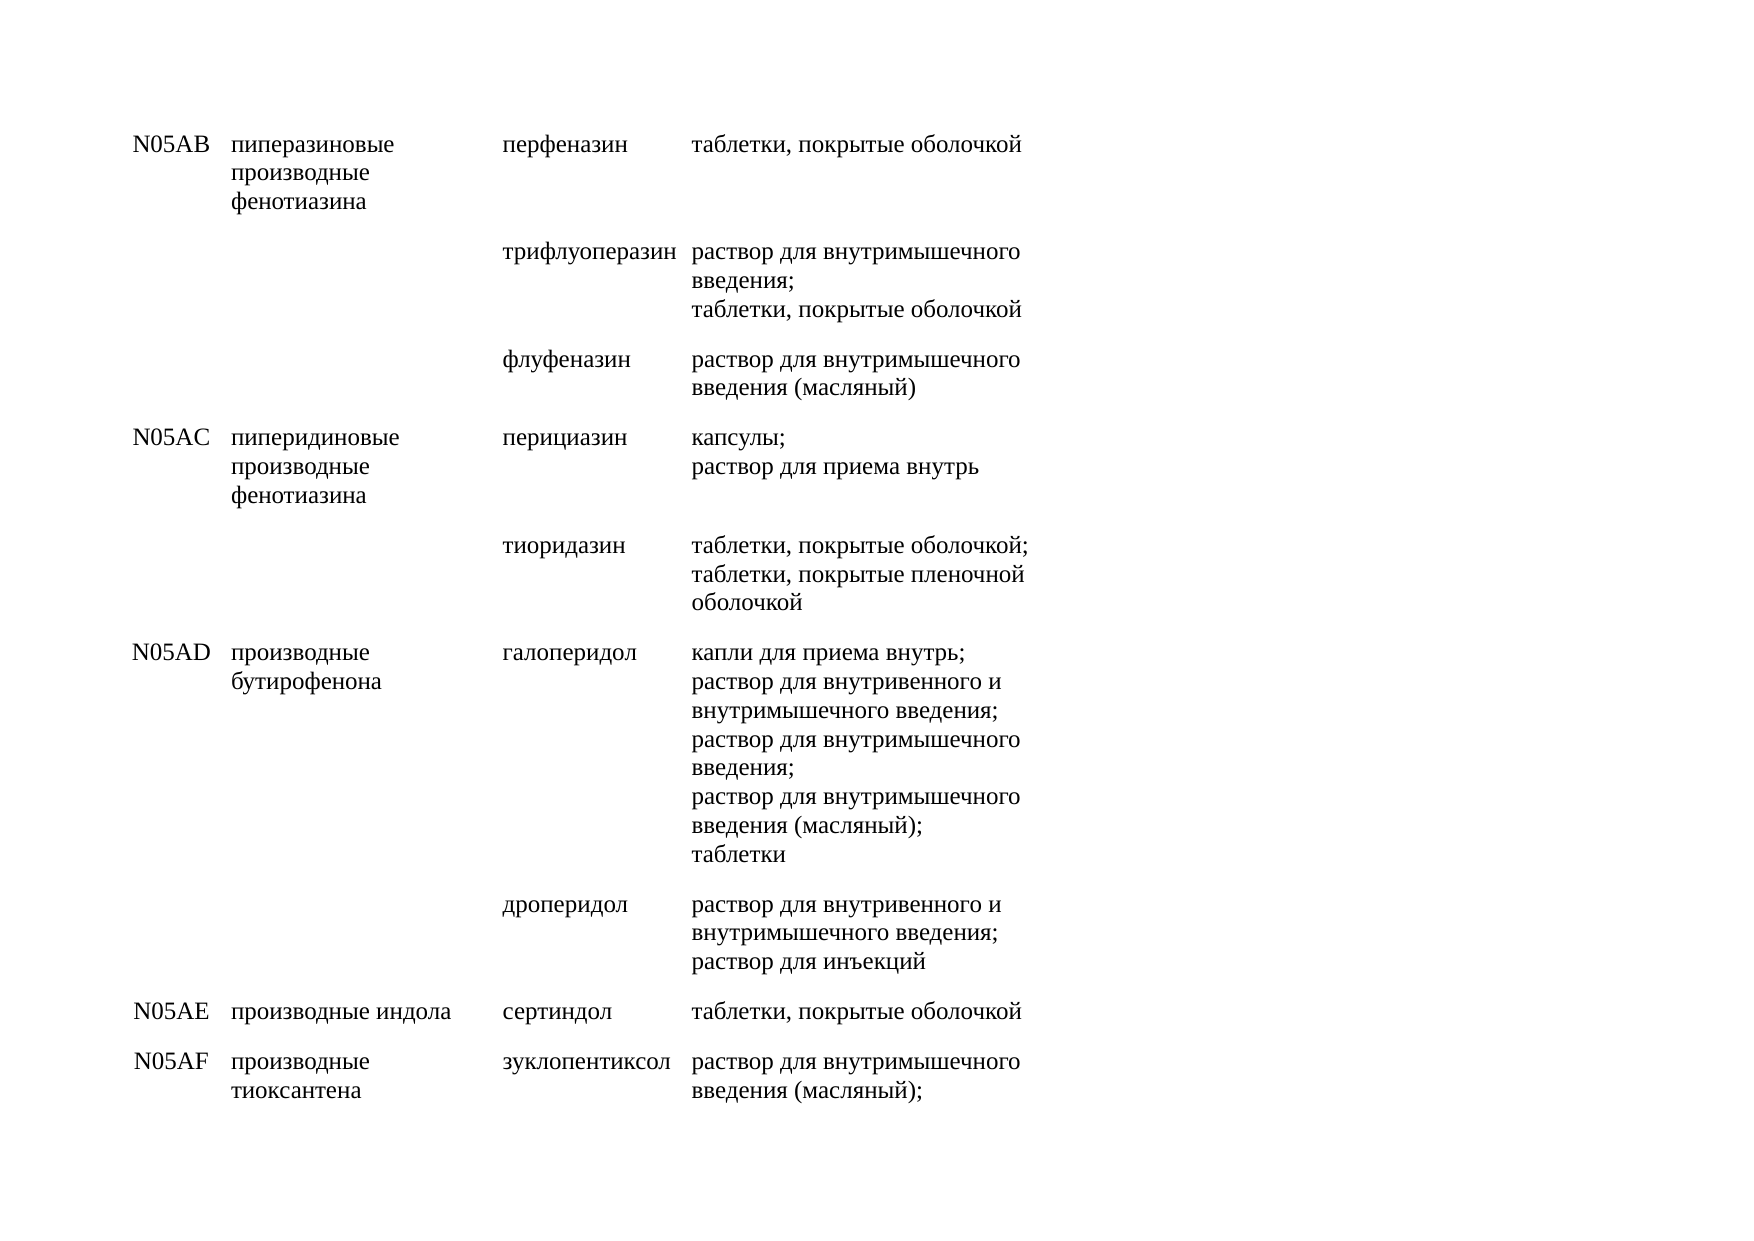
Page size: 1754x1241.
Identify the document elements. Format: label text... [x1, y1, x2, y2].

table_cell перфеназин [496, 118, 685, 226]
table_cell [118, 878, 224, 986]
table_cell [224, 519, 496, 627]
table_cell зуклопентиксол [496, 1036, 685, 1114]
table_cell N05AF [118, 1036, 224, 1114]
table_cell трифлуоперазин [496, 226, 685, 333]
table_cell раствор для внутримышечного введения; таблетки, покрытые оболочкой [685, 226, 1063, 333]
table_cell капли для приема внутрь; раствор для внутривенного и внутримышечного введения; раствор для внутримышечного введения; раствор для внутримышечного введения (масляный); таблетки [685, 627, 1063, 878]
table_cell [224, 333, 496, 412]
table_cell N05AC [118, 412, 224, 519]
table_cell пиперидиновые производные фенотиазина [224, 412, 496, 519]
table_cell капсулы; раствор для приема внутрь [685, 412, 1063, 519]
table_cell сертиндол [496, 986, 685, 1036]
table_cell N05AB [118, 118, 224, 226]
table_cell [224, 226, 496, 333]
table_cell производные бутирофенона [224, 627, 496, 878]
table_cell N05AD [118, 627, 224, 878]
table_cell производные индола [224, 986, 496, 1036]
table_cell раствор для внутривенного и внутримышечного введения; раствор для инъекций [685, 878, 1063, 986]
table_cell пиперазиновые производные фенотиазина [224, 118, 496, 226]
table_cell галоперидол [496, 627, 685, 878]
table_cell производные тиоксантена [224, 1036, 496, 1114]
table_cell флуфеназин [496, 333, 685, 412]
table_cell перициазин [496, 412, 685, 519]
table_cell таблетки, покрытые оболочкой [685, 986, 1063, 1036]
table_cell [224, 878, 496, 986]
table_cell тиоридазин [496, 519, 685, 627]
table_cell таблетки, покрытые оболочкой [685, 118, 1063, 226]
table_cell раствор для внутримышечного введения (масляный) [685, 333, 1063, 412]
table_cell [118, 519, 224, 627]
table_cell таблетки, покрытые оболочкой; таблетки, покрытые пленочной оболочкой [685, 519, 1063, 627]
table_cell дроперидол [496, 878, 685, 986]
table_cell N05AE [118, 986, 224, 1036]
table_cell [118, 226, 224, 333]
table_cell [118, 333, 224, 412]
table_cell раствор для внутримышечного введения (масляный); [685, 1036, 1063, 1114]
